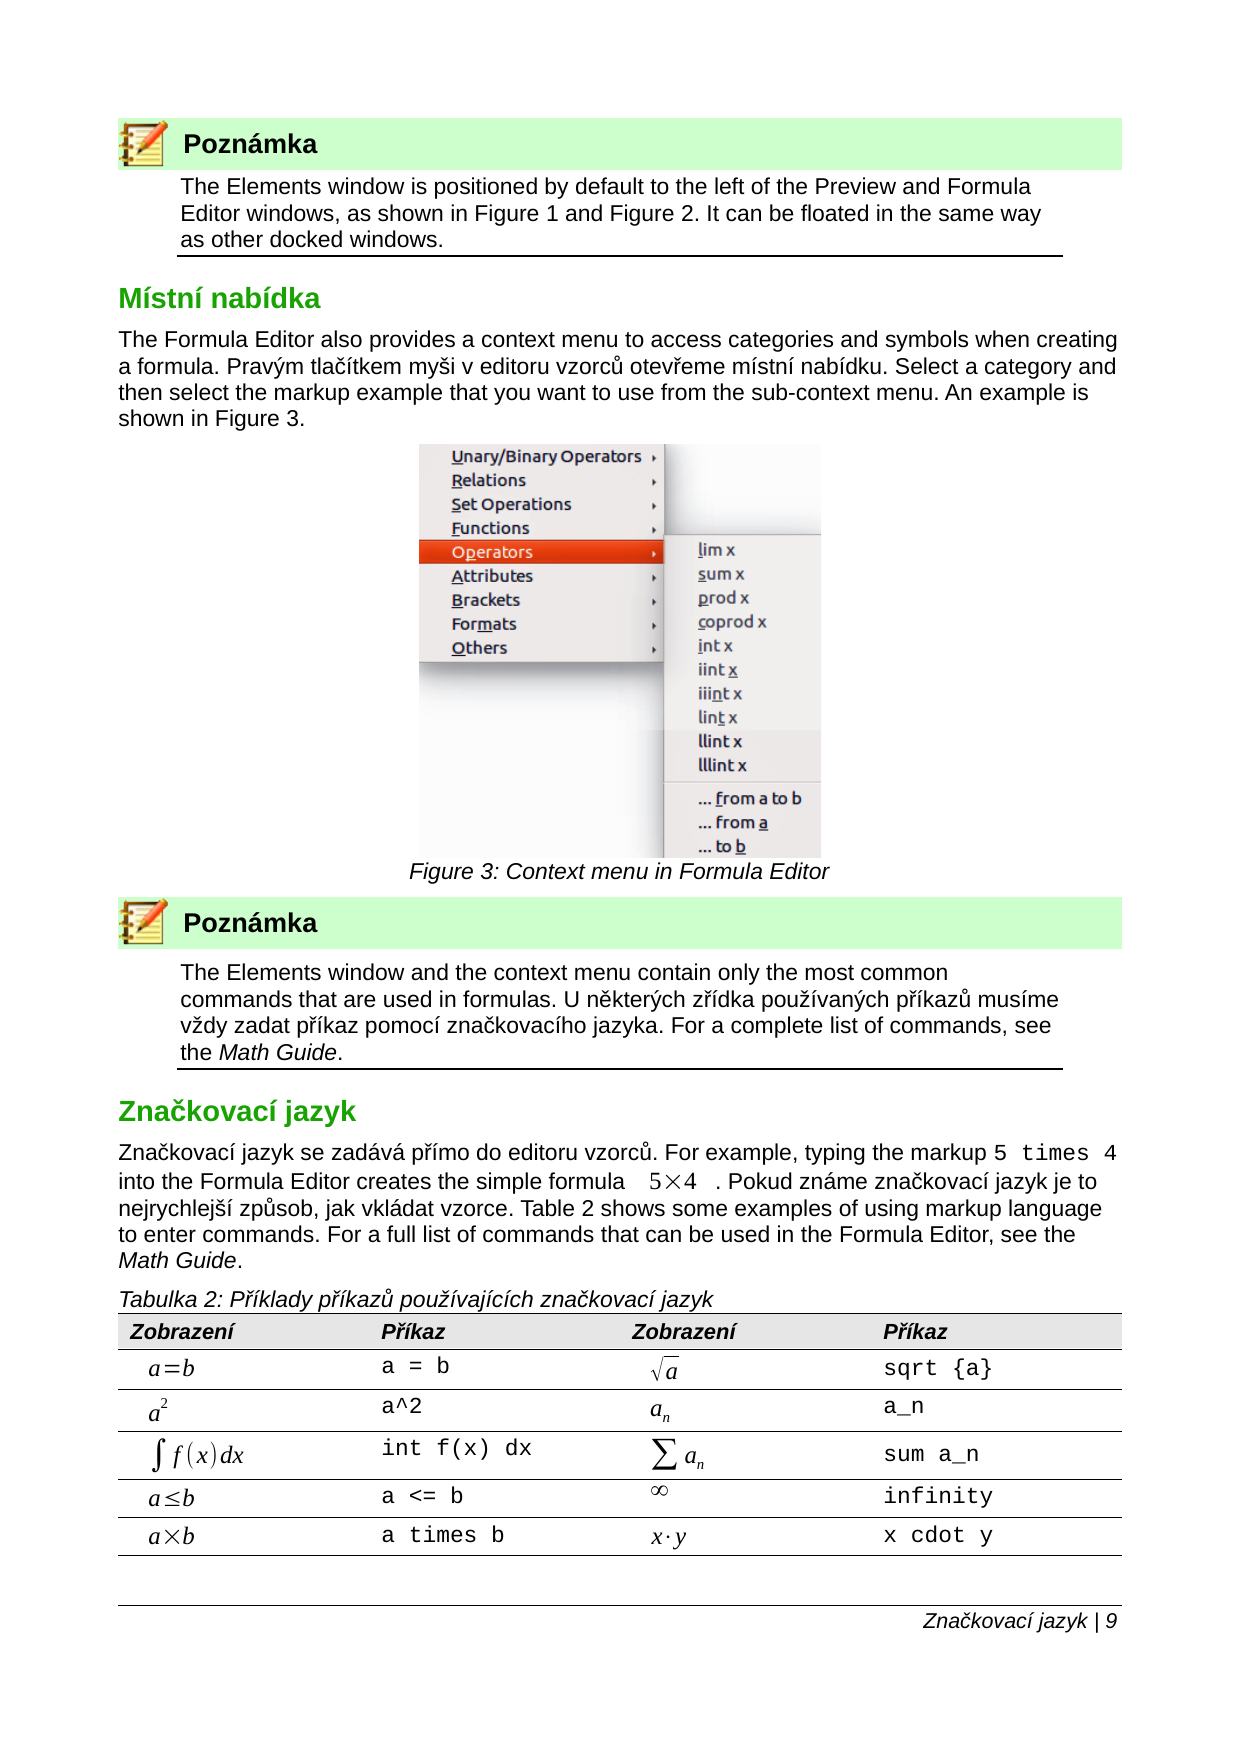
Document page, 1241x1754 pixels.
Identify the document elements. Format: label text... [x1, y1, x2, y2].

picture [119, 897, 170, 948]
table_cell [620, 1390, 871, 1431]
table_cell x cdot y [871, 1518, 1122, 1555]
table_cell [118, 1480, 369, 1517]
text The Formula Editor also provides a context menu to access categories and symbols when creating a formula. Pravým tlačítkem myši v editoru vzorců otevřeme místní nabídku. Select a category and then select the markup example that you want to use from the sub-context menu. An example is shown in Figure 3. [118, 326, 1122, 432]
subtitle Místní nabídka [118, 281, 1122, 314]
table_cell a = b [369, 1350, 620, 1389]
table_header Příkaz [369, 1314, 620, 1348]
picture [419, 444, 822, 858]
table_cell a^2 [369, 1390, 620, 1431]
table_cell infinity [871, 1480, 1122, 1517]
table_header Zobrazení [620, 1314, 871, 1348]
text Figure 3: Context menu in Formula Editor [382, 858, 858, 884]
text The Elements window and the context menu contain only the most common commands that are used in formulas. U některých zřídka používaných příkazů musíme vždy zadat příkaz pomocí značkovacího jazyka. For a complete list of commands, see the Math Guide. [177, 956, 1063, 1068]
table_cell [620, 1518, 871, 1555]
table_cell [118, 1518, 369, 1555]
picture [119, 119, 170, 170]
table_header Zobrazení [118, 1314, 369, 1348]
table_cell a_n [871, 1390, 1122, 1431]
subtitle Značkovací jazyk [118, 1093, 1122, 1127]
text Tabulka 2: Příklady příkazů používajících značkovací jazyk [118, 1286, 1122, 1313]
table_cell a <= b [369, 1480, 620, 1517]
table_cell [620, 1350, 871, 1389]
table_cell a times b [369, 1518, 620, 1555]
table_cell [118, 1432, 369, 1479]
table_cell [620, 1432, 871, 1479]
table_cell [620, 1480, 871, 1517]
table_cell int f(x) dx [369, 1432, 620, 1479]
table_cell sum a_n [871, 1432, 1122, 1479]
text Značkovací jazyk se zadává přímo do editoru vzorců. For example, typing the markup 5 times 4 into the Formula Editor creates the simple formula . Pokud známe značkovací jazyk je to nejrychlejší způsob, jak vkládat vzorce. Table 2 shows some examples of using markup language to enter commands. For a full list of commands that can be used in the Formula Editor, see the Math Guide. [118, 1139, 1122, 1274]
text The Elements window is positioned by default to the left of the Preview and Formula Editor windows, as shown in Figure 1 and Figure 2. It can be floated in the same way as other docked windows. [177, 170, 1063, 255]
table_cell sqrt {a} [871, 1350, 1122, 1389]
table_header Příkaz [871, 1314, 1122, 1348]
table_cell [118, 1350, 369, 1389]
table_cell [118, 1390, 369, 1431]
subtitle Poznámka [118, 897, 1122, 949]
subtitle Poznámka [118, 118, 1122, 170]
